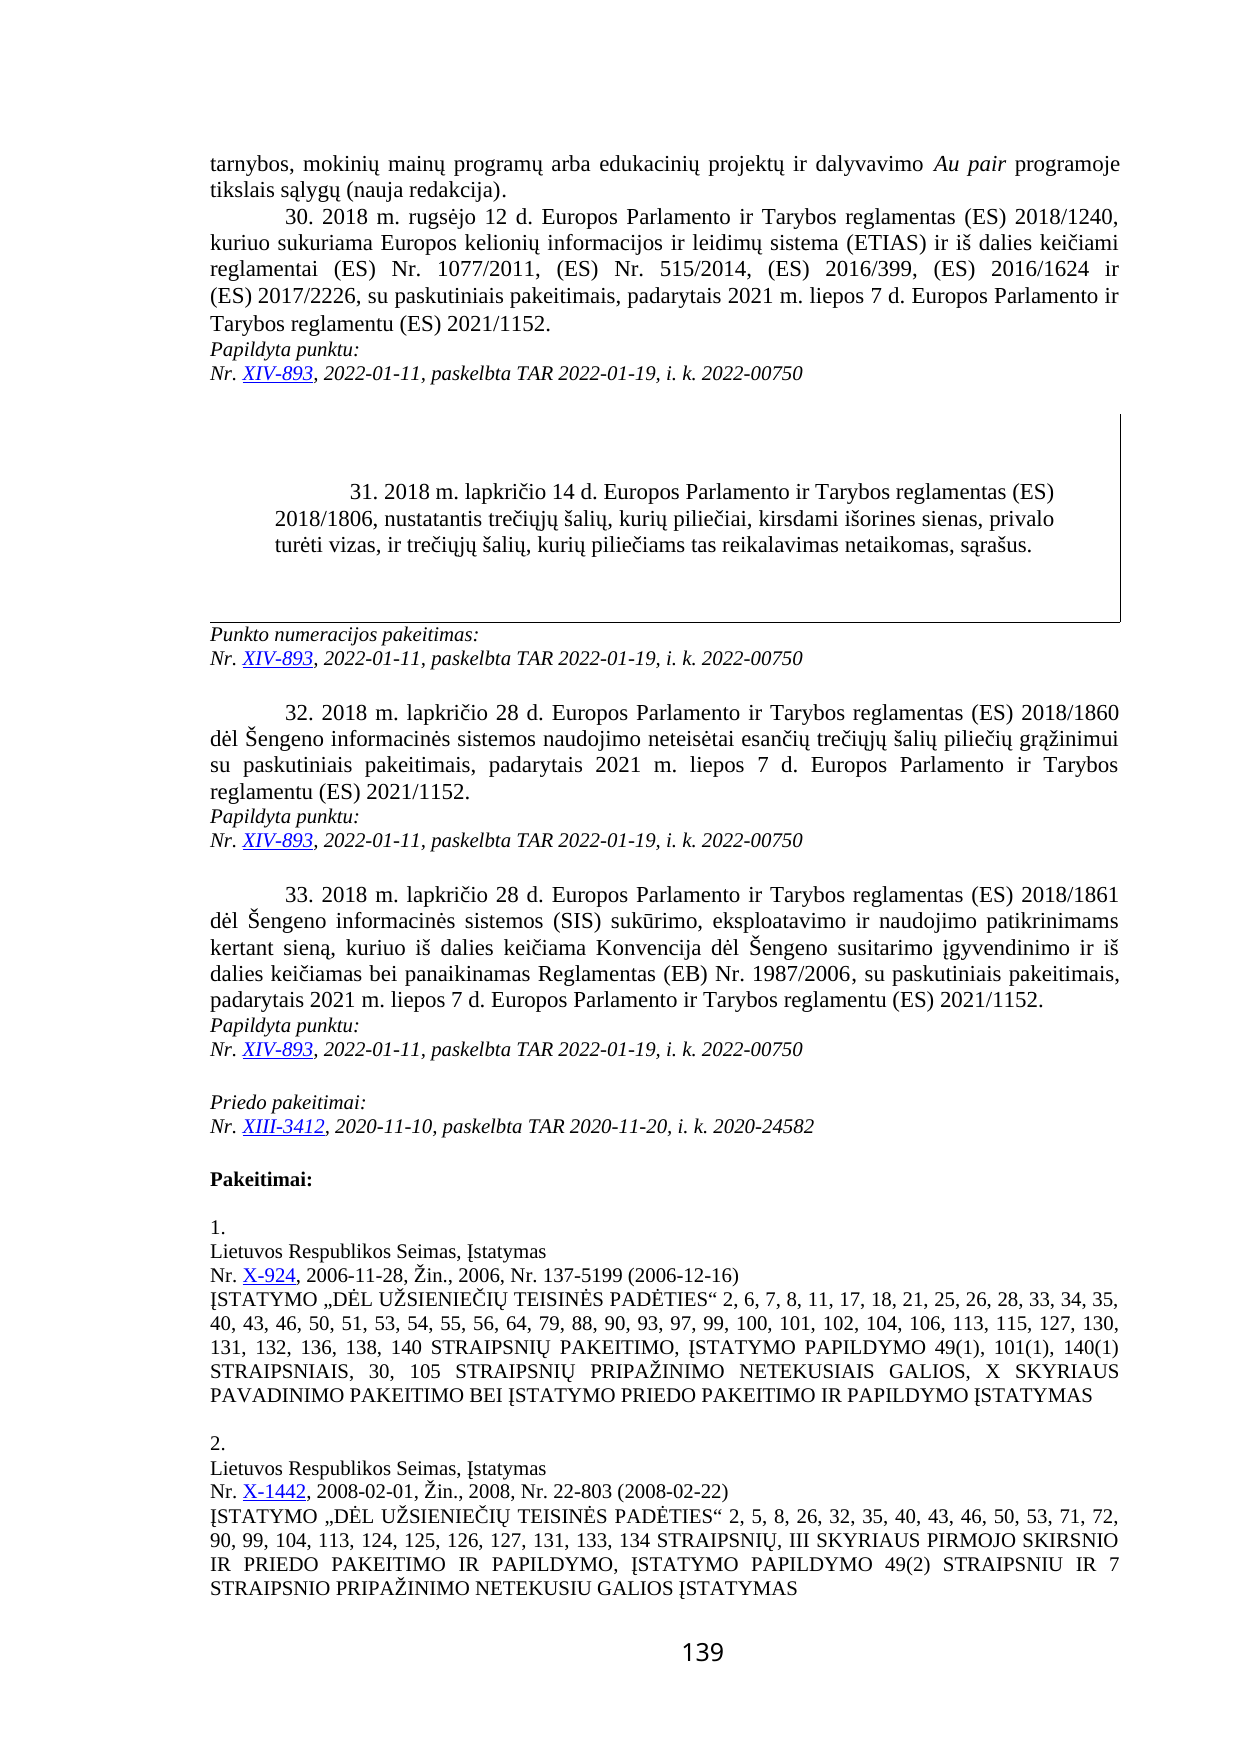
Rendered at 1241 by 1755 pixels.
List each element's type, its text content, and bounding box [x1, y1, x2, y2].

text Papildyta punktu: [210, 804, 1120, 828]
text Nr. XIII-3412, 2020-11-10, paskelbta TAR 2020-11-20, i. k. 2020-24582 [210, 1114, 1120, 1138]
text 31. 2018 m. lapkričio 14 d. Europos Parlamento ir Tarybos reglamentas (ES) 2018/1806, nustatantis trečiųjų šalių, kurių piliečiai, kirsdami išorines sienas, privalo turėti vizas, ir trečiųjų šalių, kurių piliečiams tas reikalavimas netaikomas, sąrašus. [210, 414, 1120, 622]
text ĮSTATYMO „DĖL UŽSIENIEČIŲ TEISINĖS PADĖTIES“ 2, 6, 7, 8, 11, 17, 18, 21, 25, 26, 28, 33, 34, 35, 40, 43, 46, 50, 51, 53, 54, 55, 56, 64, 79, 88, 90, 93, 97, 99, 100, 101, 102, 104, 106, 113, 115, 127, 130, 131, 132, 136, 138, 140 STRAIPSNIŲ PAKEITIMO, ĮSTATYMO PAPILDYMO 49(1), 101(1), 140(1) STRAIPSNIAIS, 30, 105 STRAIPSNIŲ PRIPAŽINIMO NETEKUSIAIS GALIOS, X SKYRIAUS PAVADINIMO PAKEITIMO BEI ĮSTATYMO PRIEDO PAKEITIMO IR PAPILDYMO ĮSTATYMAS [210, 1287, 1120, 1407]
text Nr. XIV-893, 2022-01-11, paskelbta TAR 2022-01-19, i. k. 2022-00750 [210, 1037, 1120, 1061]
text Lietuvos Respublikos Seimas, Įstatymas [210, 1455, 1120, 1479]
text Nr. XIV-893, 2022-01-11, paskelbta TAR 2022-01-19, i. k. 2022-00750 [210, 828, 1120, 852]
text Nr. XIV-893, 2022-01-11, paskelbta TAR 2022-01-19, i. k. 2022-00750 [210, 361, 1120, 385]
text Punkto numeracijos pakeitimas: [210, 622, 1120, 646]
text Priedo pakeitimai: [210, 1090, 1120, 1114]
text ĮSTATYMO „DĖL UŽSIENIEČIŲ TEISINĖS PADĖTIES“ 2, 5, 8, 26, 32, 35, 40, 43, 46, 50, 53, 71, 72, 90, 99, 104, 113, 124, 125, 126, 127, 131, 133, 134 STRAIPSNIŲ, III SKYRIAUS PIRMOJO SKIRSNIO IR PRIEDO PAKEITIMO IR PAPILDYMO, ĮSTATYMO PAPILDYMO 49(2) STRAIPSNIU IR 7 STRAIPSNIO PRIPAŽINIMO NETEKUSIU GALIOS ĮSTATYMAS [210, 1503, 1120, 1600]
text Papildyta punktu: [210, 337, 1120, 361]
text 2. [210, 1431, 1120, 1455]
text Nr. X-1442, 2008-02-01, Žin., 2008, Nr. 22-803 (2008-02-22) [210, 1479, 1120, 1503]
text 33. 2018 m. lapkričio 28 d. Europos Parlamento ir Tarybos reglamentas (ES) 2018/1861 dėl Šengeno informacinės sistemos (SIS) sukūrimo, eksploatavimo ir naudojimo patikrinimams kertant sieną, kuriuo iš dalies keičiama Konvencija dėl Šengeno susitarimo įgyvendinimo ir iš dalies keičiamas bei panaikinamas Reglamentas (EB) Nr. 1987/2006, su paskutiniais pakeitimais, padarytais 2021 m. liepos 7 d. Europos Parlamento ir Tarybos reglamentu (ES) 2021/1152. [210, 881, 1120, 1013]
text tarnybos, mokinių mainų programų arba edukacinių projektų ir dalyvavimo Au pair programoje tikslais sąlygų (nauja redakcija). [210, 150, 1120, 203]
text 32. 2018 m. lapkričio 28 d. Europos Parlamento ir Tarybos reglamentas (ES) 2018/1860 dėl Šengeno informacinės sistemos naudojimo neteisėtai esančių trečiųjų šalių piliečių grąžinimui su paskutiniais pakeitimais, padarytais 2021 m. liepos 7 d. Europos Parlamento ir Tarybos reglamentu (ES) 2021/1152. [210, 699, 1120, 804]
text Papildyta punktu: [210, 1013, 1120, 1037]
text 30. 2018 m. rugsėjo 12 d. Europos Parlamento ir Tarybos reglamentas (ES) 2018/1240, kuriuo sukuriama Europos kelionių informacijos ir leidimų sistema (ETIAS) ir iš dalies keičiami reglamentai (ES) Nr. 1077/2011, (ES) Nr. 515/2014, (ES) 2016/399, (ES) 2016/1624 ir (ES) 2017/2226, su paskutiniais pakeitimais, padarytais 2021 m. liepos 7 d. Europos Parlamento ir Tarybos reglamentu (ES) 2021/1152. [210, 203, 1120, 337]
text Nr. X-924, 2006-11-28, Žin., 2006, Nr. 137-5199 (2006-12-16) [210, 1263, 1120, 1287]
text 1. [210, 1215, 1120, 1239]
text Lietuvos Respublikos Seimas, Įstatymas [210, 1239, 1120, 1263]
text Pakeitimai: [210, 1167, 1120, 1191]
text Nr. XIV-893, 2022-01-11, paskelbta TAR 2022-01-19, i. k. 2022-00750 [210, 646, 1120, 670]
